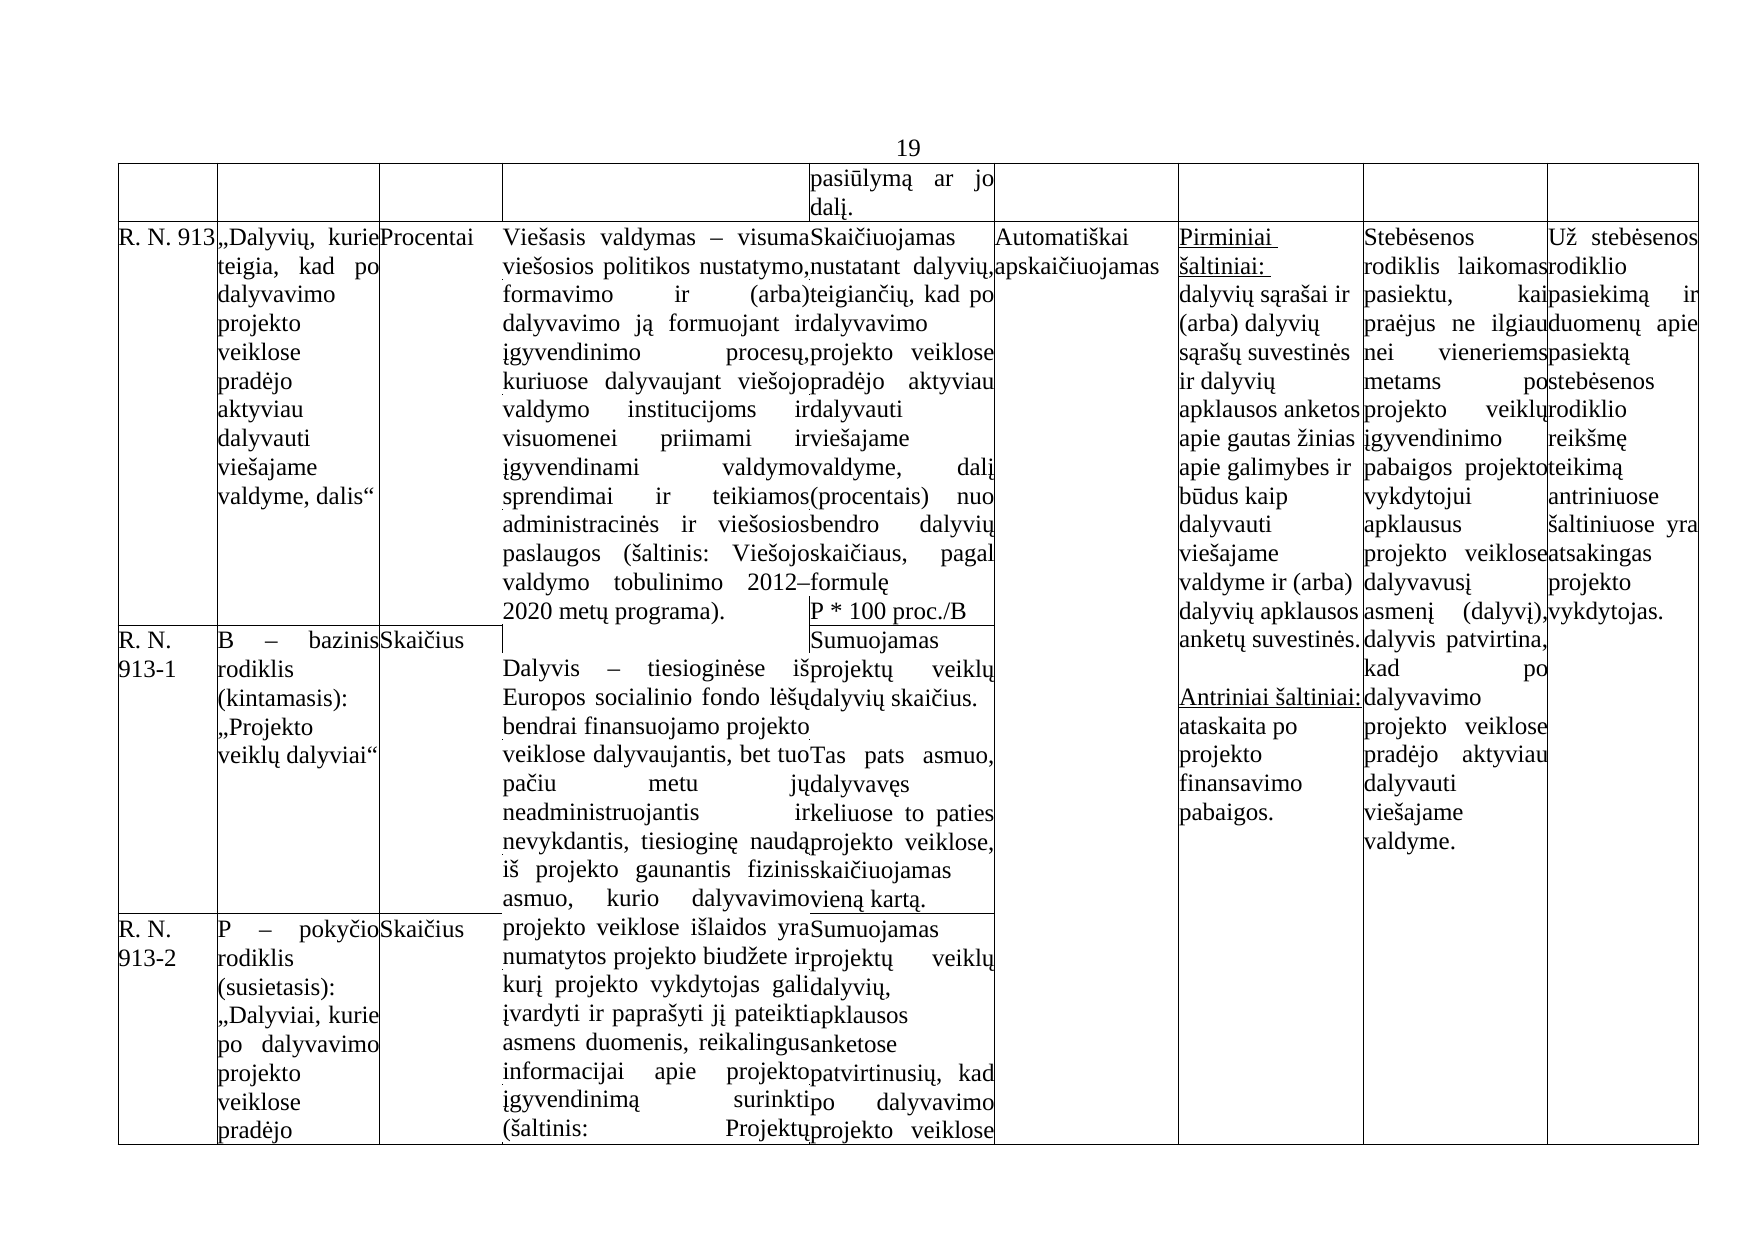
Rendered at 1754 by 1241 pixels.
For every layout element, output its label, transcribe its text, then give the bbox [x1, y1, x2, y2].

table_cell [995, 164, 1178, 221]
table_cell B – bazinis rodiklis (kintamasis): „Projekto veiklų dalyviai“ [218, 626, 379, 913]
table_cell Automatiškai apskaičiuojamas [995, 222, 1178, 1144]
table_cell pasiūlymą ar jo dalį. [810, 164, 994, 221]
table_cell Pirminiai šaltiniai: dalyvių sąrašai ir (arba) dalyvių sąrašų suvestinės ir dalyvių apklausos anketos apie gautas žinias apie galimybes ir būdus kaip dalyvauti viešajame valdyme ir (arba) dalyvių apklausos anketų suvestinės. Antriniai šaltiniai: ataskaita po projekto finansavimo pabaigos. [1179, 222, 1363, 1144]
table_cell Sumuojamas projektų veiklų dalyvių skaičius. Tas pats asmuo, dalyvavęs keliuose to paties projekto veiklose, skaičiuojamas vieną kartą. [810, 626, 994, 913]
table_cell Stebėsenos rodiklis laikomas pasiektu, kai praėjus ne ilgiau nei vieneriems metams po projekto veiklų įgyvendinimo pabaigos projekto vykdytojui apklausus projekto veiklose dalyvavusį asmenį (dalyvį), dalyvis patvirtina, kad po dalyvavimo projekto veiklose pradėjo aktyviau dalyvauti viešajame valdyme. [1364, 222, 1547, 1144]
table_cell P – pokyčio rodiklis (susietasis): „Dalyviai, kurie po dalyvavimo projekto veiklose pradėjo [218, 914, 379, 1144]
table_cell Sumuojamas projektų veiklų dalyvių, apklausos anketose patvirtinusių, kad po dalyvavimo projekto veiklose [810, 914, 994, 1144]
table_cell Skaičius [380, 626, 502, 913]
table_cell [380, 164, 502, 221]
table_cell „Dalyvių, kurie teigia, kad po dalyvavimo projekto veiklose pradėjo aktyviau dalyvauti viešajame valdyme, dalis“ [218, 222, 379, 624]
table_cell [218, 164, 379, 221]
table_cell Skaičiuojamas nustatant dalyvių, teigiančių, kad po dalyvavimo projekto veiklose pradėjo aktyviau dalyvauti viešajame valdyme, dalį (procentais) nuo bendro dalyvių skaičiaus, pagal formulę P * 100 proc./B [810, 222, 994, 624]
table_cell [119, 164, 217, 221]
table_cell R. N. 913-2 [119, 914, 217, 1144]
table_cell [1548, 164, 1698, 221]
table_cell [1179, 164, 1363, 221]
table_cell Skaičius [380, 914, 502, 1144]
table_cell Už stebėsenos rodiklio pasiekimą ir duomenų apie pasiektą stebėsenos rodiklio reikšmę teikimą antriniuose šaltiniuose yra atsakingas projekto vykdytojas. [1548, 222, 1698, 1144]
table_cell Procentai [380, 222, 502, 624]
table_cell R. N. 913 [119, 222, 217, 624]
table_cell R. N. 913-1 [119, 626, 217, 913]
table_cell Viešasis valdymas – visuma viešosios politikos nustatymo, formavimo ir (arba) dalyvavimo ją formuojant ir įgyvendinimo procesų, kuriuose dalyvaujant viešojo valdymo institucijoms ir visuomenei priimami ir įgyvendinami valdymo sprendimai ir teikiamos administracinės ir viešosios paslaugos (šaltinis: Viešojo valdymo tobulinimo 2012–2020 metų programa). Dalyvis – tiesioginėse iš Europos socialinio fondo lėšų bendrai finansuojamo projekto veiklose dalyvaujantis, bet tuo pačiu metu jų neadministruojantis ir nevykdantis, tiesioginę naudą iš projekto gaunantis fizinis asmuo, kurio dalyvavimo projekto veiklose išlaidos yra numatytos projekto biudžete ir kurį projekto vykdytojas gali įvardyti ir paprašyti jį pateikti asmens duomenis, reikalingus informacijai apie projekto įgyvendinimą surinkti (šaltinis: Projektų [503, 222, 809, 1144]
